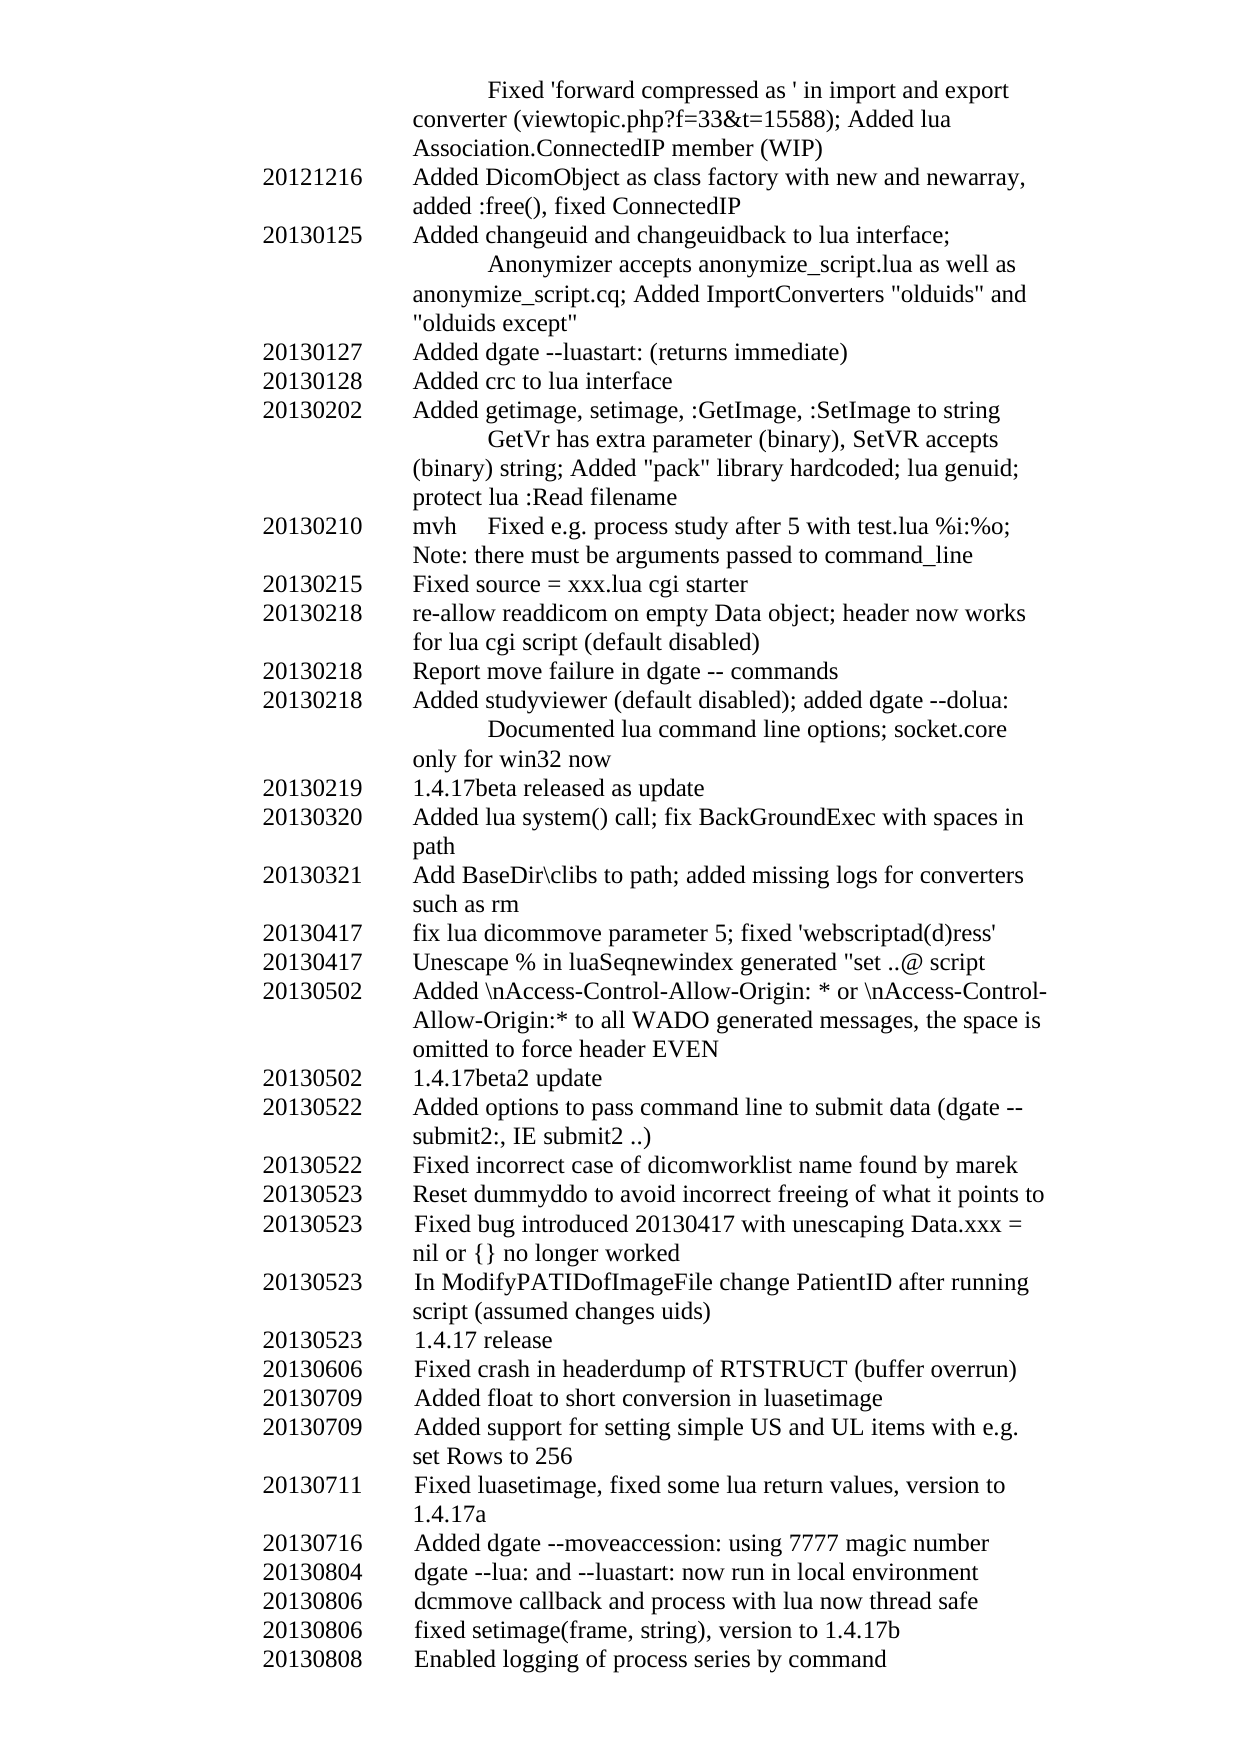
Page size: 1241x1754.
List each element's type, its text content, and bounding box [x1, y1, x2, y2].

text 20130320 Added lua system() call; fix BackGroundExec with spaces in path [262, 802, 1053, 860]
text 20130806 fixed setimage(frame, string), version to 1.4.17b [262, 1615, 1053, 1644]
text 20130128 Added crc to lua interface [262, 366, 1053, 395]
text 20130321 Add BaseDir\clibs to path; added missing logs for converters such as rm [262, 860, 1053, 918]
text Anonymizer accepts anonymize_script.lua as well as anonymize_script.cq; Added ImportConverters "olduids" and "olduids except" [262, 249, 1053, 337]
text 20130711 Fixed luasetimage, fixed some lua return values, version to 1.4.17a [262, 1470, 1053, 1528]
text 20130417 Unescape % in luaSeqnewindex generated "set ..@ script [262, 947, 1053, 976]
text 20130202 Added getimage, setimage, :GetImage, :SetImage to string [262, 395, 1053, 424]
text 20130709 Added support for setting simple US and UL items with e.g. set Rows to 256 [262, 1412, 1053, 1470]
text 20130218 Added studyviewer (default disabled); added dgate --dolua: [262, 685, 1053, 714]
text 20130716 Added dgate --moveaccession: using 7777 magic number [262, 1528, 1053, 1557]
text Fixed 'forward compressed as ' in import and export converter (viewtopic.php?f=33&t=15588); Added lua Association.ConnectedIP member (WIP) [262, 75, 1053, 162]
text 20121216 Added DicomObject as class factory with new and newarray, added :free(), fixed ConnectedIP [262, 162, 1053, 220]
text 20130125 Added changeuid and changeuidback to lua interface; [262, 220, 1053, 249]
text 20130606 Fixed crash in headerdump of RTSTRUCT (buffer overrun) [262, 1354, 1053, 1383]
text 20130523 In ModifyPATIDofImageFile change PatientID after running script (assumed changes uids) [262, 1267, 1053, 1325]
text 20130218 re-allow readdicom on empty Data object; header now works for lua cgi script (default disabled) [262, 598, 1053, 656]
text 20130417 fix lua dicommove parameter 5; fixed 'webscriptad(d)ress' [262, 918, 1053, 947]
text 20130806 dcmmove callback and process with lua now thread safe [262, 1586, 1053, 1615]
text 20130523 Fixed bug introduced 20130417 with unescaping Data.xxx = nil or {} no longer worked [262, 1208, 1053, 1267]
text 20130218 Report move failure in dgate -- commands [262, 656, 1053, 685]
text GetVr has extra parameter (binary), SetVR accepts (binary) string; Added "pack" library hardcoded; lua genuid; protect lua :Read filename [262, 424, 1053, 511]
text 20130804 dgate --lua: and --luastart: now run in local environment [262, 1557, 1053, 1586]
text 20130127 Added dgate --luastart: (returns immediate) [262, 337, 1053, 366]
text 20130808 Enabled logging of process series by command [262, 1644, 1053, 1673]
text 20130522 Fixed incorrect case of dicomworklist name found by marek [262, 1150, 1053, 1179]
text 20130502 Added \nAccess-Control-Allow-Origin: * or \nAccess-Control-Allow-Origin:* to all WADO generated messages, the space is omitted to force header EVEN [262, 976, 1053, 1063]
text 20130502 1.4.17beta2 update [262, 1063, 1053, 1092]
text Documented lua command line options; socket.core only for win32 now [262, 714, 1053, 772]
text 20130215 Fixed source = xxx.lua cgi starter [262, 569, 1053, 598]
text 20130523 Reset dummyddo to avoid incorrect freeing of what it points to [262, 1179, 1053, 1208]
text 20130522 Added options to pass command line to submit data (dgate --submit2:, IE submit2 ..) [262, 1092, 1053, 1150]
text 20130219 1.4.17beta released as update [262, 772, 1053, 802]
text 20130709 Added float to short conversion in luasetimage [262, 1383, 1053, 1412]
text 20130523 1.4.17 release [262, 1325, 1053, 1354]
text 20130210 mvh Fixed e.g. process study after 5 with test.lua %i:%o; Note: there must be arguments passed to command_line [262, 511, 1053, 569]
